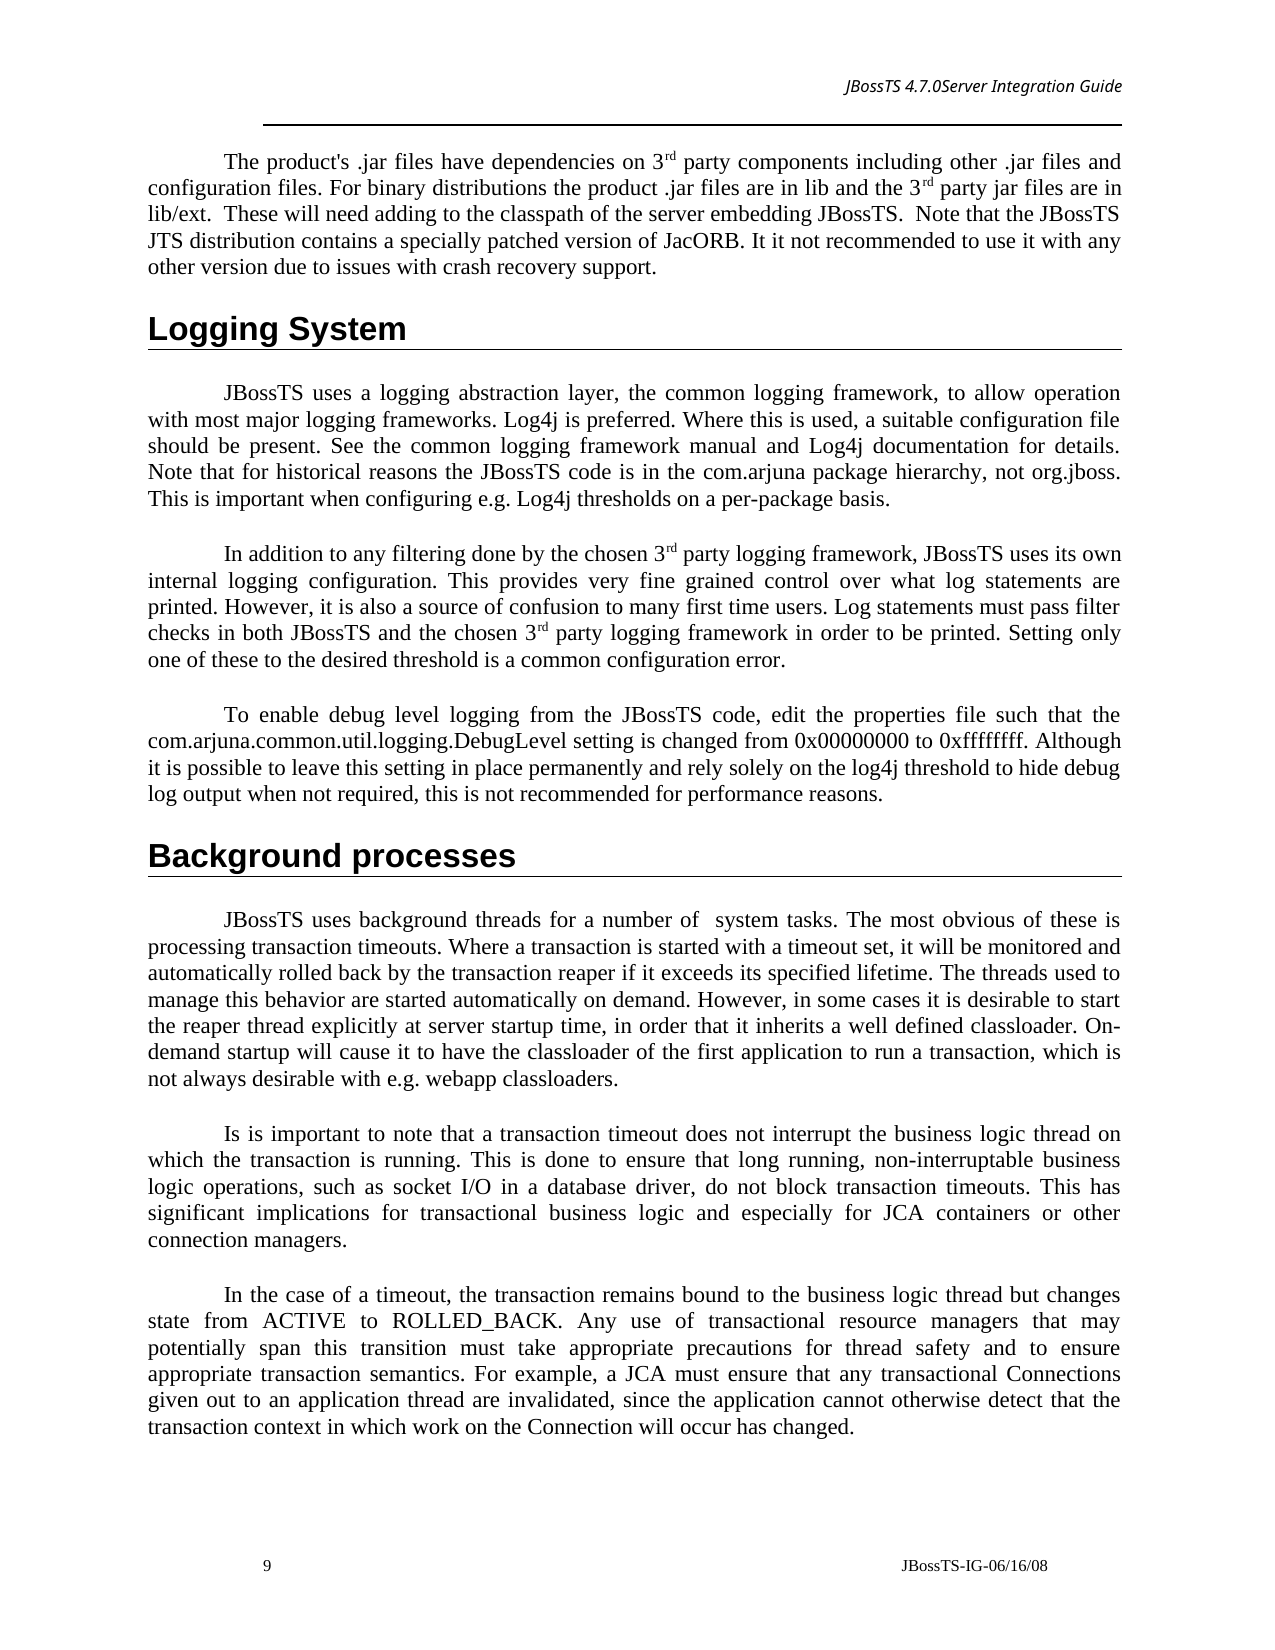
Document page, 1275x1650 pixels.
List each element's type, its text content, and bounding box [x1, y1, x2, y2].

text Is is important to note that a transaction timeout does not interrupt the business logic thread on which the transaction is running. This is done to ensure that long running, non-interruptable business logic operations, such as socket I/O in a database driver, do not block transaction timeouts. This has significant implications for transactional business logic and especially for JCA containers or other connection managers. [148, 1120, 1122, 1252]
text JBossTS uses a logging abstraction layer, the common logging framework, to allow operation with most major logging frameworks. Log4j is preferred. Where this is used, a suitable configuration file should be present. See the common logging framework manual and Log4j documentation for details. Note that for historical reasons the JBossTS code is in the com.arjuna package hierarchy, not org.jboss. This is important when configuring e.g. Log4j thresholds on a per-package basis. [148, 379, 1122, 511]
text In the case of a timeout, the transaction remains bound to the business logic thread but changes state from ACTIVE to ROLLED_BACK. Any use of transactional resource managers that may potentially span this transition must take appropriate precautions for thread safety and to ensure appropriate transaction semantics. For example, a JCA must ensure that any transactional Connections given out to an application thread are invalidated, since the application cannot otherwise detect that the transaction context in which work on the Connection will occur has changed. [148, 1281, 1122, 1439]
text In addition to any filtering done by the chosen 3rd party logging framework, JBossTS uses its own internal logging configuration. This provides very fine grained control over what log statements are printed. However, it is also a source of confusion to many first time users. Log statements must pass filter checks in both JBossTS and the chosen 3rd party logging framework in order to be printed. Setting only one of these to the desired threshold is a common configuration error. [148, 540, 1122, 672]
text The product's .jar files have dependencies on 3rd party components including other .jar files and configuration files. For binary distributions the product .jar files are in lib and the 3rd party jar files are in lib/ext. These will need adding to the classpath of the server embedding JBossTS. Note that the JBossTS JTS distribution contains a specially patched version of JacORB. It it not recommended to use it with any other version due to issues with crash recovery support. [148, 148, 1122, 279]
text JBossTS uses background threads for a number of system tasks. The most obvious of these is processing transaction timeouts. Where a transaction is started with a timeout set, it will be monitored and automatically rolled back by the transaction reaper if it exceeds its specified lifetime. The threads used to manage this behavior are started automatically on demand. However, in some cases it is desirable to start the reaper thread explicitly at server startup time, in order that it inherits a well defined classloader. On-demand startup will cause it to have the classloader of the first application to run a transaction, which is not always desirable with e.g. webapp classloaders. [148, 907, 1122, 1091]
text To enable debug level logging from the JBossTS code, edit the properties file such that the com.arjuna.common.util.logging.DebugLevel setting is changed from 0x00000000 to 0xffffffff. Although it is possible to leave this setting in place permanently and rely solely on the log4j threshold to hide debug log output when not required, this is not recommended for performance reasons. [148, 701, 1122, 807]
subtitle Logging System [148, 309, 1122, 349]
subtitle Background processes [148, 836, 1122, 876]
